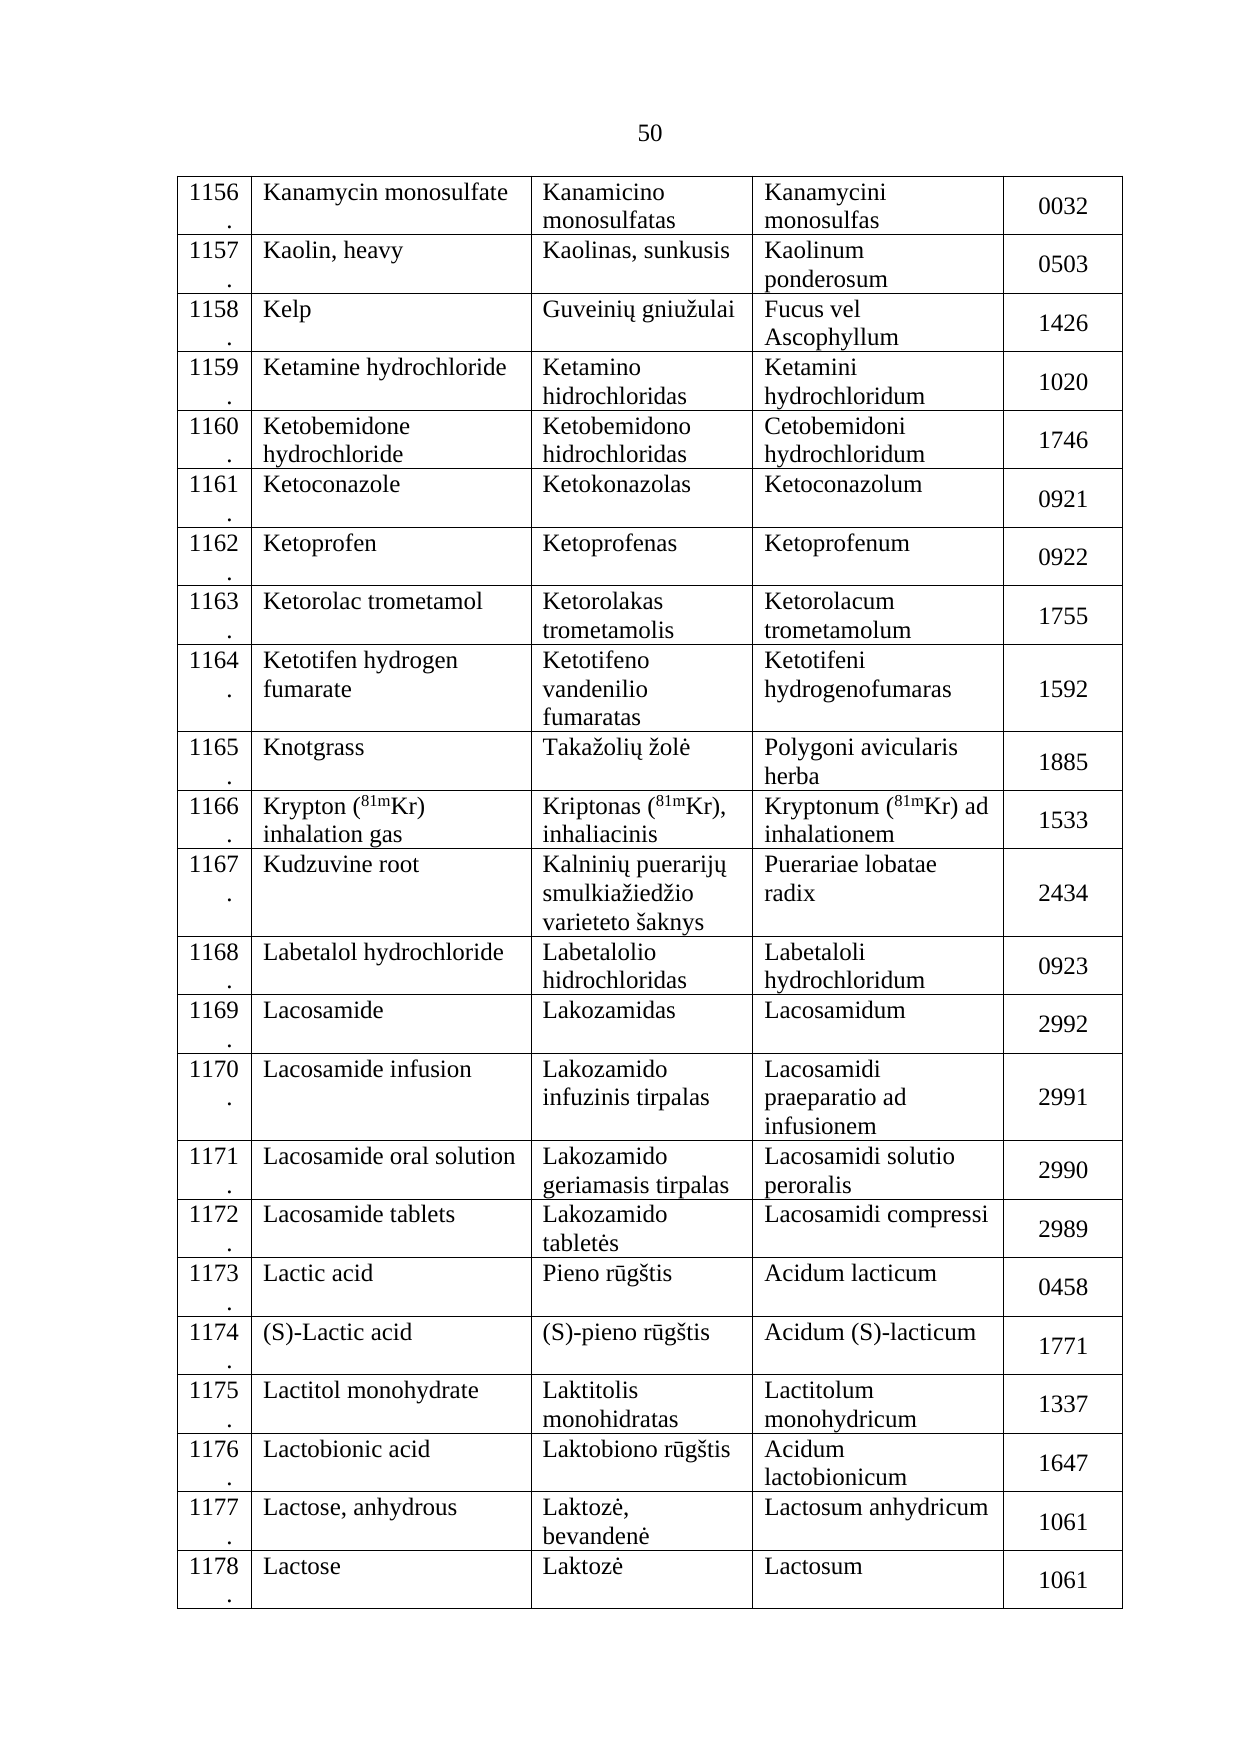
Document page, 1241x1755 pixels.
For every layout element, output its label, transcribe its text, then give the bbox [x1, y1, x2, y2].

table_cell 1162. [178, 528, 251, 585]
table_cell Puerariae lobatae radix [753, 849, 1003, 936]
table_cell Lacosamide tablets [252, 1200, 531, 1257]
table_cell 2434 [1004, 849, 1122, 936]
table_cell 0458 [1004, 1258, 1122, 1316]
table_cell Kalninių puerarijų smulkiažiedžio varieteto šaknys [532, 849, 752, 936]
table_cell 1160. [178, 411, 251, 468]
table_cell 1178. [178, 1551, 251, 1608]
table_cell 1337 [1004, 1375, 1122, 1433]
table_cell Ketamini hydrochloridum [753, 352, 1003, 410]
table_cell Kaolinas, sunkusis [532, 235, 752, 293]
table_cell Kanamicino monosulfatas [532, 177, 752, 234]
table_cell 1061 [1004, 1551, 1122, 1608]
table_cell 1171. [178, 1141, 251, 1198]
table_cell 1771 [1004, 1317, 1122, 1374]
table_cell 1533 [1004, 791, 1122, 848]
table_cell Ketorolac trometamol [252, 586, 531, 644]
table_cell Lakozamido geriamasis tirpalas [532, 1141, 752, 1198]
table_cell Kaolin, heavy [252, 235, 531, 293]
table_cell Lacosamidum [753, 995, 1003, 1053]
table_cell 1177. [178, 1492, 251, 1550]
table_cell Lactose [252, 1551, 531, 1608]
table_cell Laktitolis monohidratas [532, 1375, 752, 1433]
table_cell Ketotifen hydrogen fumarate [252, 645, 531, 731]
table_cell 2992 [1004, 995, 1122, 1053]
table_cell Kudzuvine root [252, 849, 531, 936]
table_cell 1174. [178, 1317, 251, 1374]
table_cell Fucus vel Ascophyllum [753, 294, 1003, 351]
table_cell 1176. [178, 1434, 251, 1491]
table_cell 1163. [178, 586, 251, 644]
table_cell Ketotifeni hydrogenofumaras [753, 645, 1003, 731]
table_cell 2990 [1004, 1141, 1122, 1198]
table_cell Kaolinum ponderosum [753, 235, 1003, 293]
table_cell 1158. [178, 294, 251, 351]
table_cell Knotgrass [252, 732, 531, 790]
table_cell Lactobionic acid [252, 1434, 531, 1491]
table_cell 1426 [1004, 294, 1122, 351]
table_cell Lacosamidi solutio peroralis [753, 1141, 1003, 1198]
table_cell 1164. [178, 645, 251, 731]
table_cell 1166. [178, 791, 251, 848]
table_cell Kryptonum (81mKr) ad inhalationem [753, 791, 1003, 848]
table_cell Lacosamidi compressi [753, 1200, 1003, 1257]
table_cell Kanamycini monosulfas [753, 177, 1003, 234]
table_cell 1161. [178, 469, 251, 527]
table_cell Lactosum anhydricum [753, 1492, 1003, 1550]
table_cell 0503 [1004, 235, 1122, 293]
table_cell (S)‑Lactic acid [252, 1317, 531, 1374]
table_cell 2991 [1004, 1054, 1122, 1140]
table_cell Ketoconazolum [753, 469, 1003, 527]
table_cell 1170. [178, 1054, 251, 1140]
table_cell Ketoprofenas [532, 528, 752, 585]
table_cell Acidum lactobionicum [753, 1434, 1003, 1491]
table_cell Acidum lacticum [753, 1258, 1003, 1316]
table_cell Acidum (S)‑lacticum [753, 1317, 1003, 1374]
table_cell 1173. [178, 1258, 251, 1316]
table_cell 1157. [178, 235, 251, 293]
table_cell Lactosum [753, 1551, 1003, 1608]
table_cell Kanamycin monosulfate [252, 177, 531, 234]
table_cell Laktobiono rūgštis [532, 1434, 752, 1491]
table_cell Guveinių gniužulai [532, 294, 752, 351]
table_cell Ketorolacum trometamolum [753, 586, 1003, 644]
table_cell Labetalolio hidrochloridas [532, 937, 752, 994]
table_cell Ketoprofen [252, 528, 531, 585]
table_cell Ketoprofenum [753, 528, 1003, 585]
table_cell 1159. [178, 352, 251, 410]
table_cell 0922 [1004, 528, 1122, 585]
table_cell 1020 [1004, 352, 1122, 410]
table_cell Takažolių žolė [532, 732, 752, 790]
table_cell Lactitol monohydrate [252, 1375, 531, 1433]
table_cell 0921 [1004, 469, 1122, 527]
table_cell Cetobemidoni hydrochloridum [753, 411, 1003, 468]
table_cell Ketotifeno vandenilio fumaratas [532, 645, 752, 731]
table_cell 1169. [178, 995, 251, 1053]
table_cell 0032 [1004, 177, 1122, 234]
table_cell 1156. [178, 177, 251, 234]
table_cell Ketamine hydrochloride [252, 352, 531, 410]
table_cell Ketoconazole [252, 469, 531, 527]
table_cell Ketobemidono hidrochloridas [532, 411, 752, 468]
table_cell Ketokonazolas [532, 469, 752, 527]
table_cell Lacosamide infusion [252, 1054, 531, 1140]
table_cell 1592 [1004, 645, 1122, 731]
table_cell Lacosamidi praeparatio ad infusionem [753, 1054, 1003, 1140]
table_cell 1061 [1004, 1492, 1122, 1550]
table_cell 1175. [178, 1375, 251, 1433]
table_cell Labetaloli hydrochloridum [753, 937, 1003, 994]
table_cell 1746 [1004, 411, 1122, 468]
table_cell Polygoni avicularis herba [753, 732, 1003, 790]
table_cell Lacosamide oral solution [252, 1141, 531, 1198]
table_cell 2989 [1004, 1200, 1122, 1257]
table_cell Pieno rūgštis [532, 1258, 752, 1316]
table_cell 1172. [178, 1200, 251, 1257]
table_cell Lakozamido tabletės [532, 1200, 752, 1257]
table_cell 0923 [1004, 937, 1122, 994]
table_cell Lactic acid [252, 1258, 531, 1316]
table_cell Lakozamido infuzinis tirpalas [532, 1054, 752, 1140]
table_cell (S)‑pieno rūgštis [532, 1317, 752, 1374]
table_cell 1647 [1004, 1434, 1122, 1491]
table_cell Laktozė, bevandenė [532, 1492, 752, 1550]
table_cell Ketorolakas trometamolis [532, 586, 752, 644]
table_cell 1168. [178, 937, 251, 994]
table_cell Krypton (81mKr) inhalation gas [252, 791, 531, 848]
table_cell Labetalol hydrochloride [252, 937, 531, 994]
table_cell 1755 [1004, 586, 1122, 644]
table_cell Ketobemidone hydrochloride [252, 411, 531, 468]
table_cell 1165. [178, 732, 251, 790]
table_cell Ketamino hidrochloridas [532, 352, 752, 410]
table_cell 1885 [1004, 732, 1122, 790]
table_cell Lactitolum monohydricum [753, 1375, 1003, 1433]
table_cell Lactose, anhydrous [252, 1492, 531, 1550]
table_cell Laktozė [532, 1551, 752, 1608]
table_cell Lacosamide [252, 995, 531, 1053]
table_cell 1167. [178, 849, 251, 936]
table_cell Lakozamidas [532, 995, 752, 1053]
table_cell Kelp [252, 294, 531, 351]
table_cell Kriptonas (81mKr), inhaliacinis [532, 791, 752, 848]
